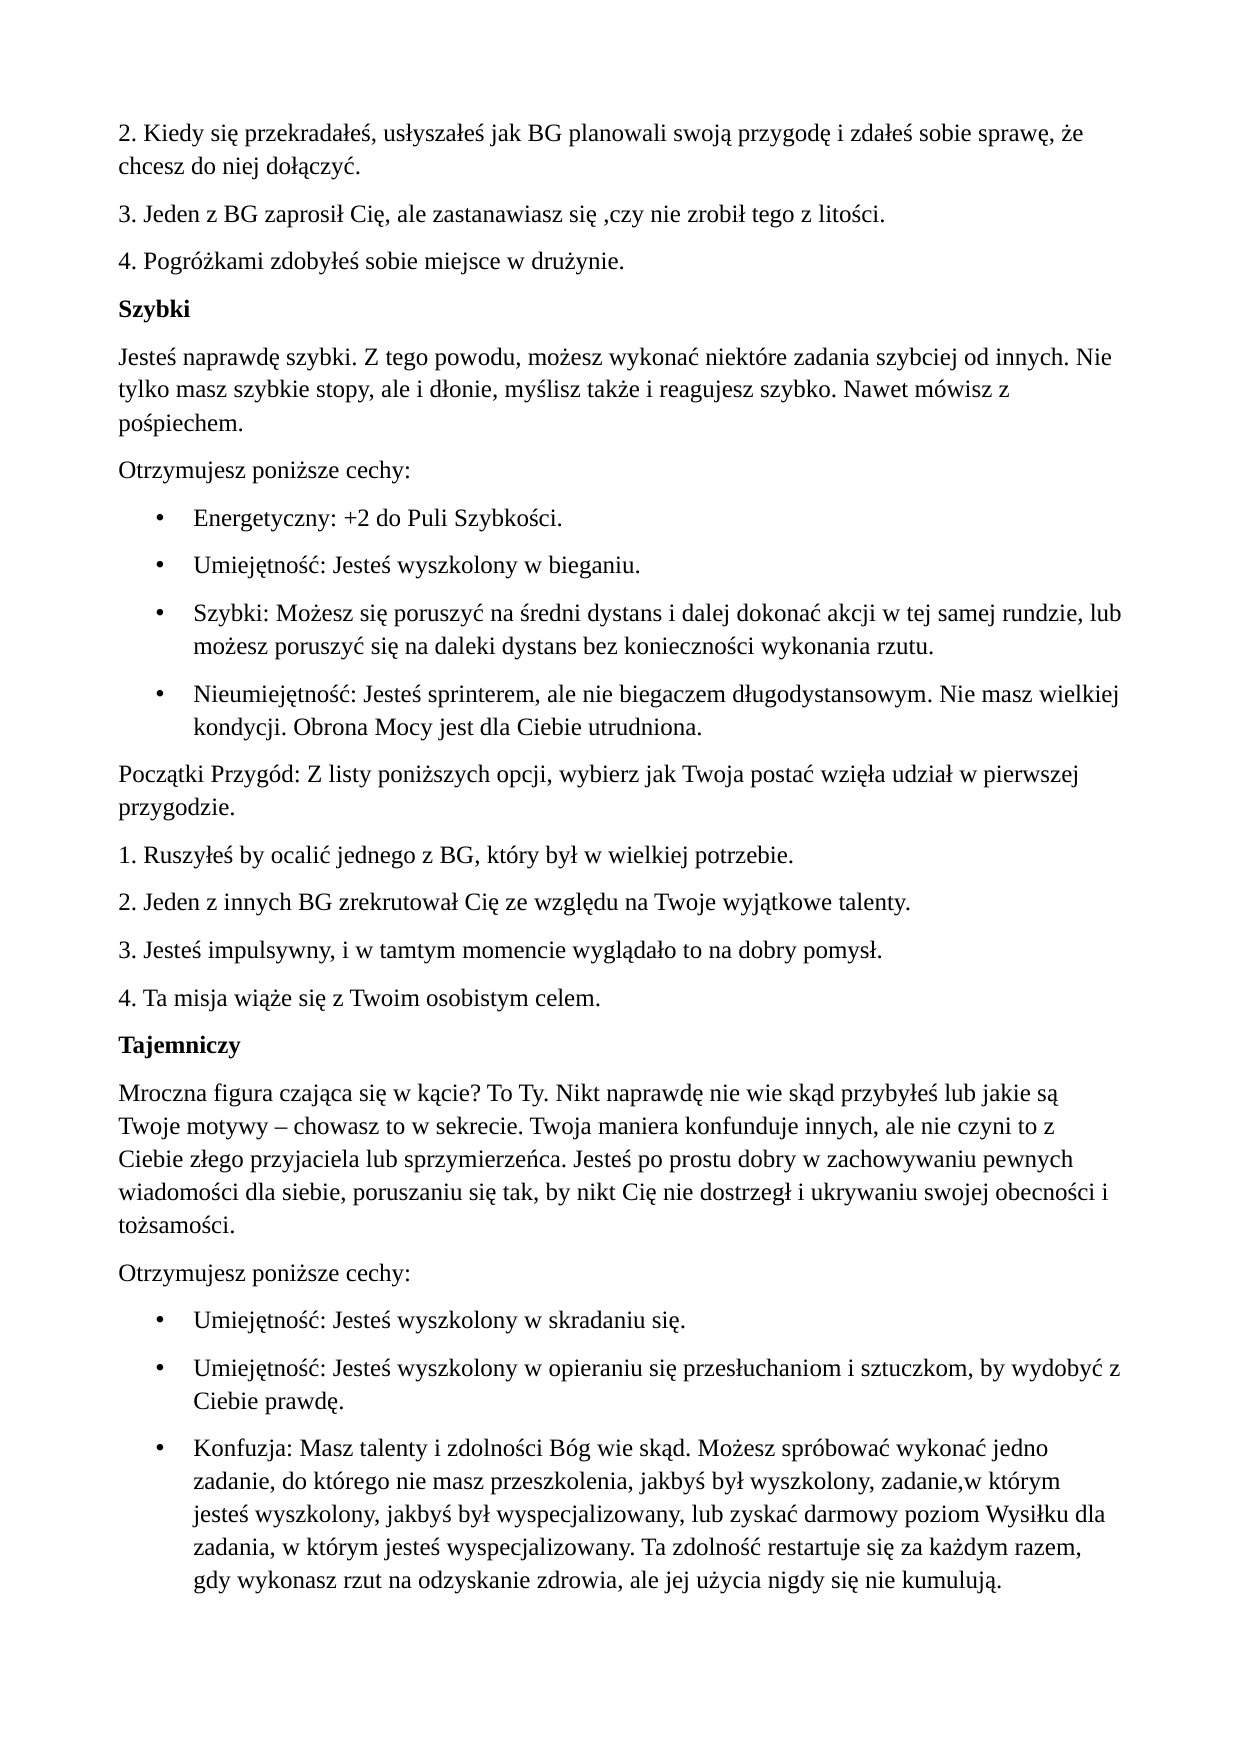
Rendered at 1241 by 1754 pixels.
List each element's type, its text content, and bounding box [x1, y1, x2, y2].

text Tajemniczy [118, 1030, 1122, 1059]
list Szybki: Możesz się poruszyć na średni dystans i dalej dokonać akcji w tej samej rundzie, lub możesz poruszyć się na daleki dystans bez konieczności wykonania rzutu. [156, 598, 1122, 660]
text Szybki [118, 294, 1122, 323]
text Mroczna figura czająca się w kącie? To Ty. Nikt naprawdę nie wie skąd przybyłeś lub jakie są Twoje motywy – chowasz to w sekrecie. Twoja maniera konfunduje innych, ale nie czyni to z Ciebie złego przyjaciela lub sprzymierzeńca. Jesteś po prostu dobry w zachowywaniu pewnych wiadomości dla siebie, poruszaniu się tak, by nikt Cię nie dostrzegł i ukrywaniu swojej obecności i tożsamości. [118, 1078, 1122, 1239]
text 4. Ta misja wiąże się z Twoim osobistym celem. [118, 983, 1122, 1011]
text 4. Pogróżkami zdobyłeś sobie miejsce w drużynie. [118, 246, 1122, 275]
text 2. Jeden z innych BG zrekrutował Cię ze względu na Twoje wyjątkowe talenty. [118, 887, 1122, 916]
list Umiejętność: Jesteś wyszkolony w bieganiu. [156, 550, 1122, 579]
list Umiejętność: Jesteś wyszkolony w opieraniu się przesłuchaniom i sztuczkom, by wydobyć z Ciebie prawdę. [156, 1353, 1122, 1414]
list Nieumiejętność: Jesteś sprinterem, ale nie biegaczem długodystansowym. Nie masz wielkiej kondycji. Obrona Mocy jest dla Ciebie utrudniona. [156, 679, 1122, 740]
text Otrzymujesz poniższe cechy: [118, 455, 1122, 484]
text Otrzymujesz poniższe cechy: [118, 1258, 1122, 1286]
text 3. Jeden z BG zaprosił Cię, ale zastanawiasz się ,czy nie zrobił tego z litości. [118, 199, 1122, 227]
list Konfuzja: Masz talenty i zdolności Bóg wie skąd. Możesz spróbować wykonać jedno zadanie, do którego nie masz przeszkolenia, jakbyś był wyszkolony, zadanie,w którym jesteś wyszkolony, jakbyś był wyspecjalizowany, lub zyskać darmowy poziom Wysiłku dla zadania, w którym jesteś wyspecjalizowany. Ta zdolność restartuje się za każdym razem, gdy wykonasz rzut na odzyskanie zdrowia, ale jej użycia nigdy się nie kumulują. [156, 1433, 1122, 1594]
text 2. Kiedy się przekradałeś, usłyszałeś jak BG planowali swoją przygodę i zdałeś sobie sprawę, że chcesz do niej dołączyć. [118, 118, 1122, 180]
list Umiejętność: Jesteś wyszkolony w skradaniu się. [156, 1305, 1122, 1334]
list Energetyczny: +2 do Puli Szybkości. [156, 503, 1122, 532]
text Początki Przygód: Z listy poniższych opcji, wybierz jak Twoja postać wzięła udział w pierwszej przygodzie. [118, 759, 1122, 821]
text 3. Jesteś impulsywny, i w tamtym momencie wyglądało to na dobry pomysł. [118, 935, 1122, 964]
text 1. Ruszyłeś by ocalić jednego z BG, który był w wielkiej potrzebie. [118, 840, 1122, 869]
text Jesteś naprawdę szybki. Z tego powodu, możesz wykonać niektóre zadania szybciej od innych. Nie tylko masz szybkie stopy, ale i dłonie, myślisz także i reagujesz szybko. Nawet mówisz z pośpiechem. [118, 342, 1122, 436]
